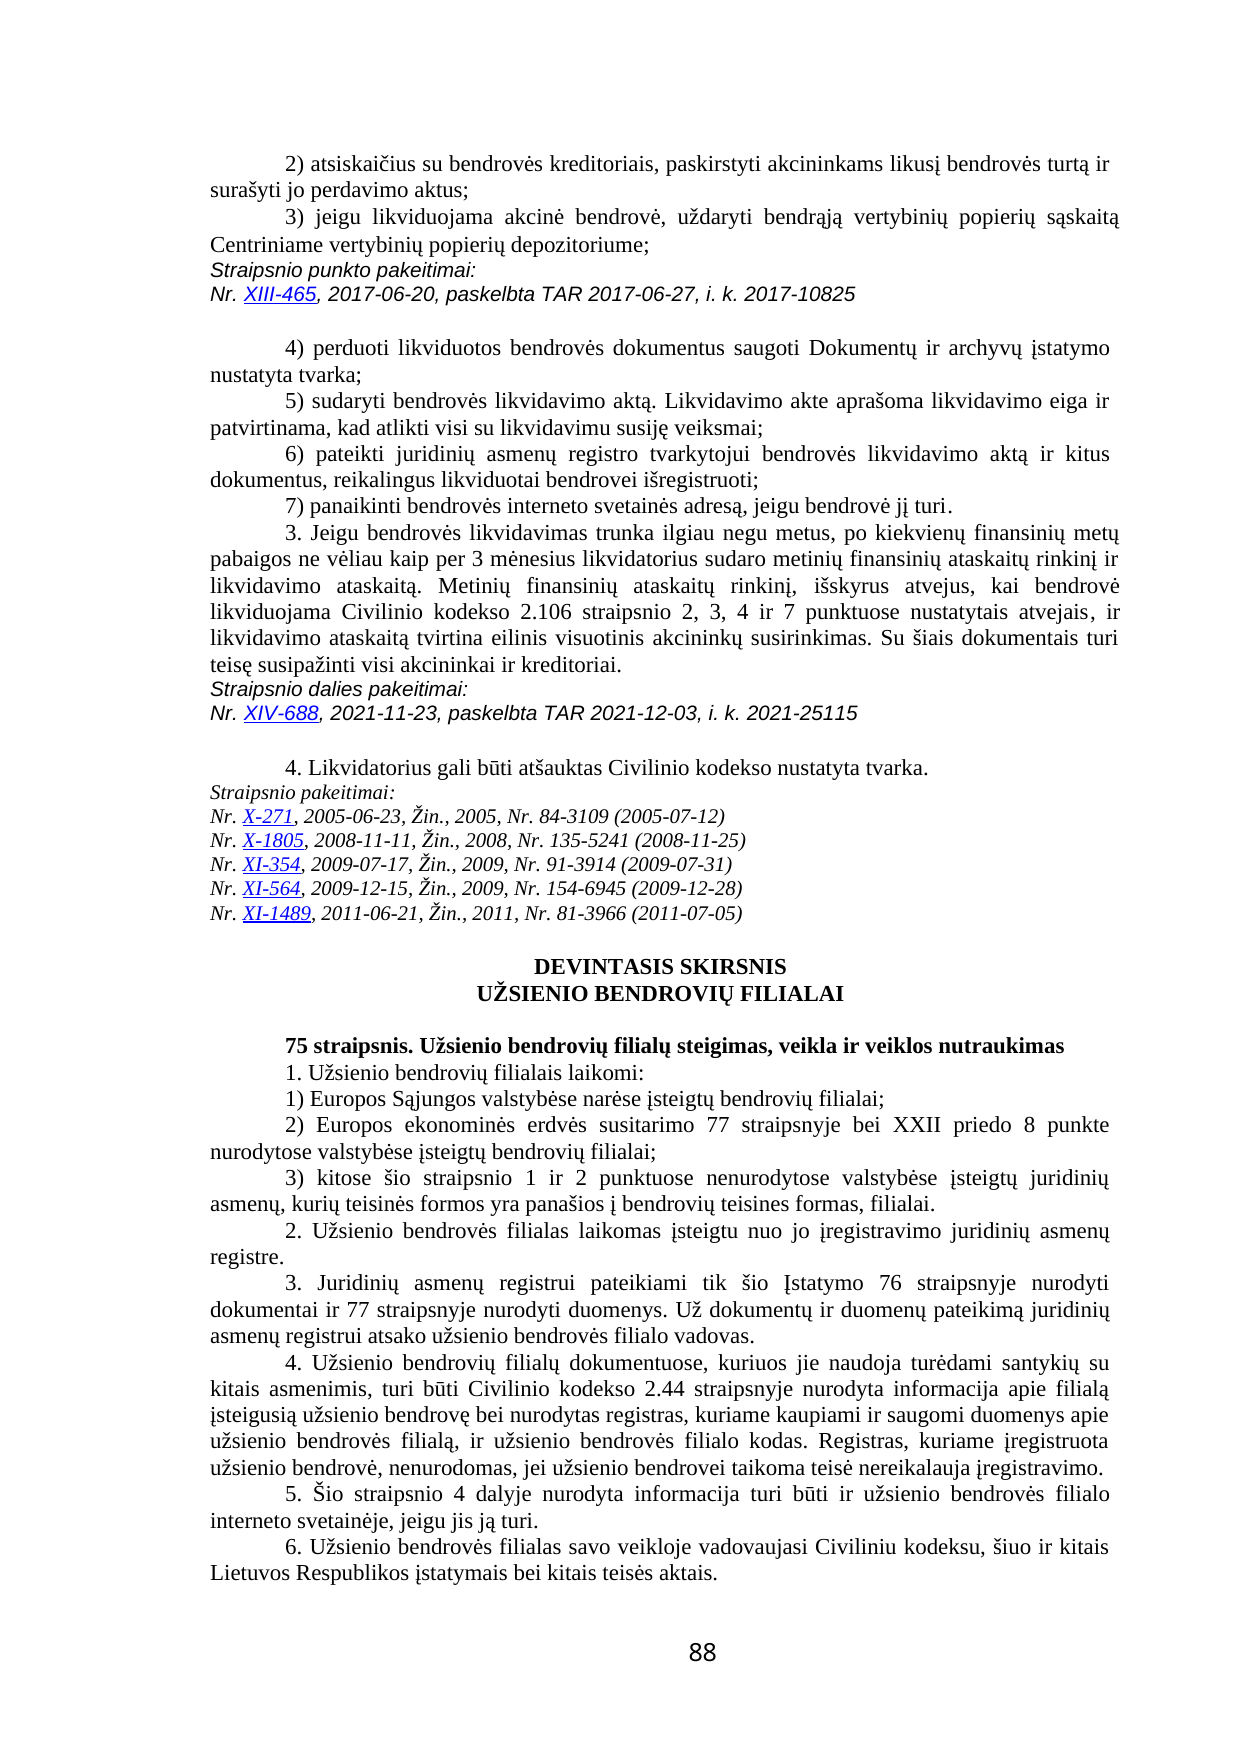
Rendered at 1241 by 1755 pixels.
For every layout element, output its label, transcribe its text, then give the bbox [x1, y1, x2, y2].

text Nr. X-271, 2005-06-23, Žin., 2005, Nr. 84-3109 (2005-07-12) [210, 804, 1111, 828]
text 2) atsiskaičius su bendrovės kreditoriais, paskirstyti akcininkams likusį bendrovės turtą ir surašyti jo perdavimo aktus; [210, 150, 1111, 203]
text 3) jeigu likviduojama akcinė bendrovė, uždaryti bendrąją vertybinių popierių sąskaitą Centriniame vertybinių popierių depozitoriume; [210, 203, 1120, 258]
text 3. Juridinių asmenų registrui pateikiami tik šio Įstatymo 76 straipsnyje nurodyti dokumentai ir 77 straipsnyje nurodyti duomenys. Už dokumentų ir duomenų pateikimą juridinių asmenų registrui atsako užsienio bendrovės filialo vadovas. [210, 1269, 1111, 1348]
subtitle Devintasis skirsnis [210, 953, 1111, 979]
text 1) Europos Sąjungos valstybėse narėse įsteigtų bendrovių filialai; [210, 1085, 1111, 1111]
text 5. Šio straipsnio 4 dalyje nurodyta informacija turi būti ir užsienio bendrovės filialo interneto svetainėje, jeigu jis ją turi. [210, 1480, 1111, 1533]
text 4. Užsienio bendrovių filialų dokumentuose, kuriuos jie naudoja turėdami santykių su kitais asmenimis, turi būti Civilinio kodekso 2.44 straipsnyje nurodyta informacija apie filialą įsteigusią užsienio bendrovę bei nurodytas registras, kuriame kaupiami ir saugomi duomenys apie užsienio bendrovės filialą, ir užsienio bendrovės filialo kodas. Registras, kuriame įregistruota užsienio bendrovė, nenurodomas, jei užsienio bendrovei taikoma teisė nereikalauja įregistravimo. [210, 1348, 1111, 1480]
text Straipsnio dalies pakeitimai: [210, 677, 1120, 701]
text 4) perduoti likviduotos bendrovės dokumentus saugoti Dokumentų ir archyvų įstatymo nustatyta tvarka; [210, 334, 1111, 387]
text Nr. XI-1489, 2011-06-21, Žin., 2011, Nr. 81-3966 (2011-07-05) [210, 900, 1120, 924]
text 1. Užsienio bendrovių filialais laikomi: [210, 1059, 1111, 1085]
text Straipsnio punkto pakeitimai: [210, 258, 1120, 282]
text 5) sudaryti bendrovės likvidavimo aktą. Likvidavimo akte aprašoma likvidavimo eiga ir patvirtinama, kad atlikti visi su likvidavimu susiję veiksmai; [210, 387, 1111, 440]
text Nr. X-1805, 2008-11-11, Žin., 2008, Nr. 135-5241 (2008-11-25) [210, 828, 1120, 852]
text UŽSIENIO BENDROVIŲ FILIALAI [210, 979, 1111, 1006]
text 3) kitose šio straipsnio 1 ir 2 punktuose nenurodytose valstybėse įsteigtų juridinių asmenų, kurių teisinės formos yra panašios į bendrovių teisines formas, filialai. [210, 1164, 1111, 1217]
text 2. Užsienio bendrovės filialas laikomas įsteigtu nuo jo įregistravimo juridinių asmenų registre. [210, 1217, 1111, 1269]
text 4. Likvidatorius gali būti atšauktas Civilinio kodekso nustatyta tvarka. [210, 754, 1111, 780]
text Nr. XIII-465, 2017-06-20, paskelbta TAR 2017-06-27, i. k. 2017-10825 [210, 282, 1120, 306]
text 6) pateikti juridinių asmenų registro tvarkytojui bendrovės likvidavimo aktą ir kitus dokumentus, reikalingus likviduotai bendrovei išregistruoti; [210, 440, 1111, 493]
text 6. Užsienio bendrovės filialas savo veikloje vadovaujasi Civiliniu kodeksu, šiuo ir kitais Lietuvos Respublikos įstatymais bei kitais teisės aktais. [210, 1533, 1111, 1586]
text 75 straipsnis. Užsienio bendrovių filialų steigimas, veikla ir veiklos nutraukimas [285, 1032, 1111, 1059]
text 3. Jeigu bendrovės likvidavimas trunka ilgiau negu metus, po kiekvienų finansinių metų pabaigos ne vėliau kaip per 3 mėnesius likvidatorius sudaro metinių finansinių ataskaitų rinkinį ir likvidavimo ataskaitą. Metinių finansinių ataskaitų rinkinį, išskyrus atvejus, kai bendrovė likviduojama Civilinio kodekso 2.106 straipsnio 2, 3, 4 ir 7 punktuose nustatytais atvejais, ir likvidavimo ataskaitą tvirtina eilinis visuotinis akcininkų susirinkimas. Su šiais dokumentais turi teisę susipažinti visi akcininkai ir kreditoriai. [210, 519, 1120, 677]
text Nr. XI-354, 2009-07-17, Žin., 2009, Nr. 91-3914 (2009-07-31) [210, 852, 1120, 876]
text Nr. XI-564, 2009-12-15, Žin., 2009, Nr. 154-6945 (2009-12-28) [210, 876, 1120, 900]
text Straipsnio pakeitimai: [210, 780, 1111, 804]
text 7) panaikinti bendrovės interneto svetainės adresą, jeigu bendrovė jį turi. [210, 493, 1111, 519]
text Nr. XIV-688, 2021-11-23, paskelbta TAR 2021-12-03, i. k. 2021-25115 [210, 701, 1120, 725]
text 2) Europos ekonominės erdvės susitarimo 77 straipsnyje bei XXII priedo 8 punkte nurodytose valstybėse įsteigtų bendrovių filialai; [210, 1111, 1111, 1164]
